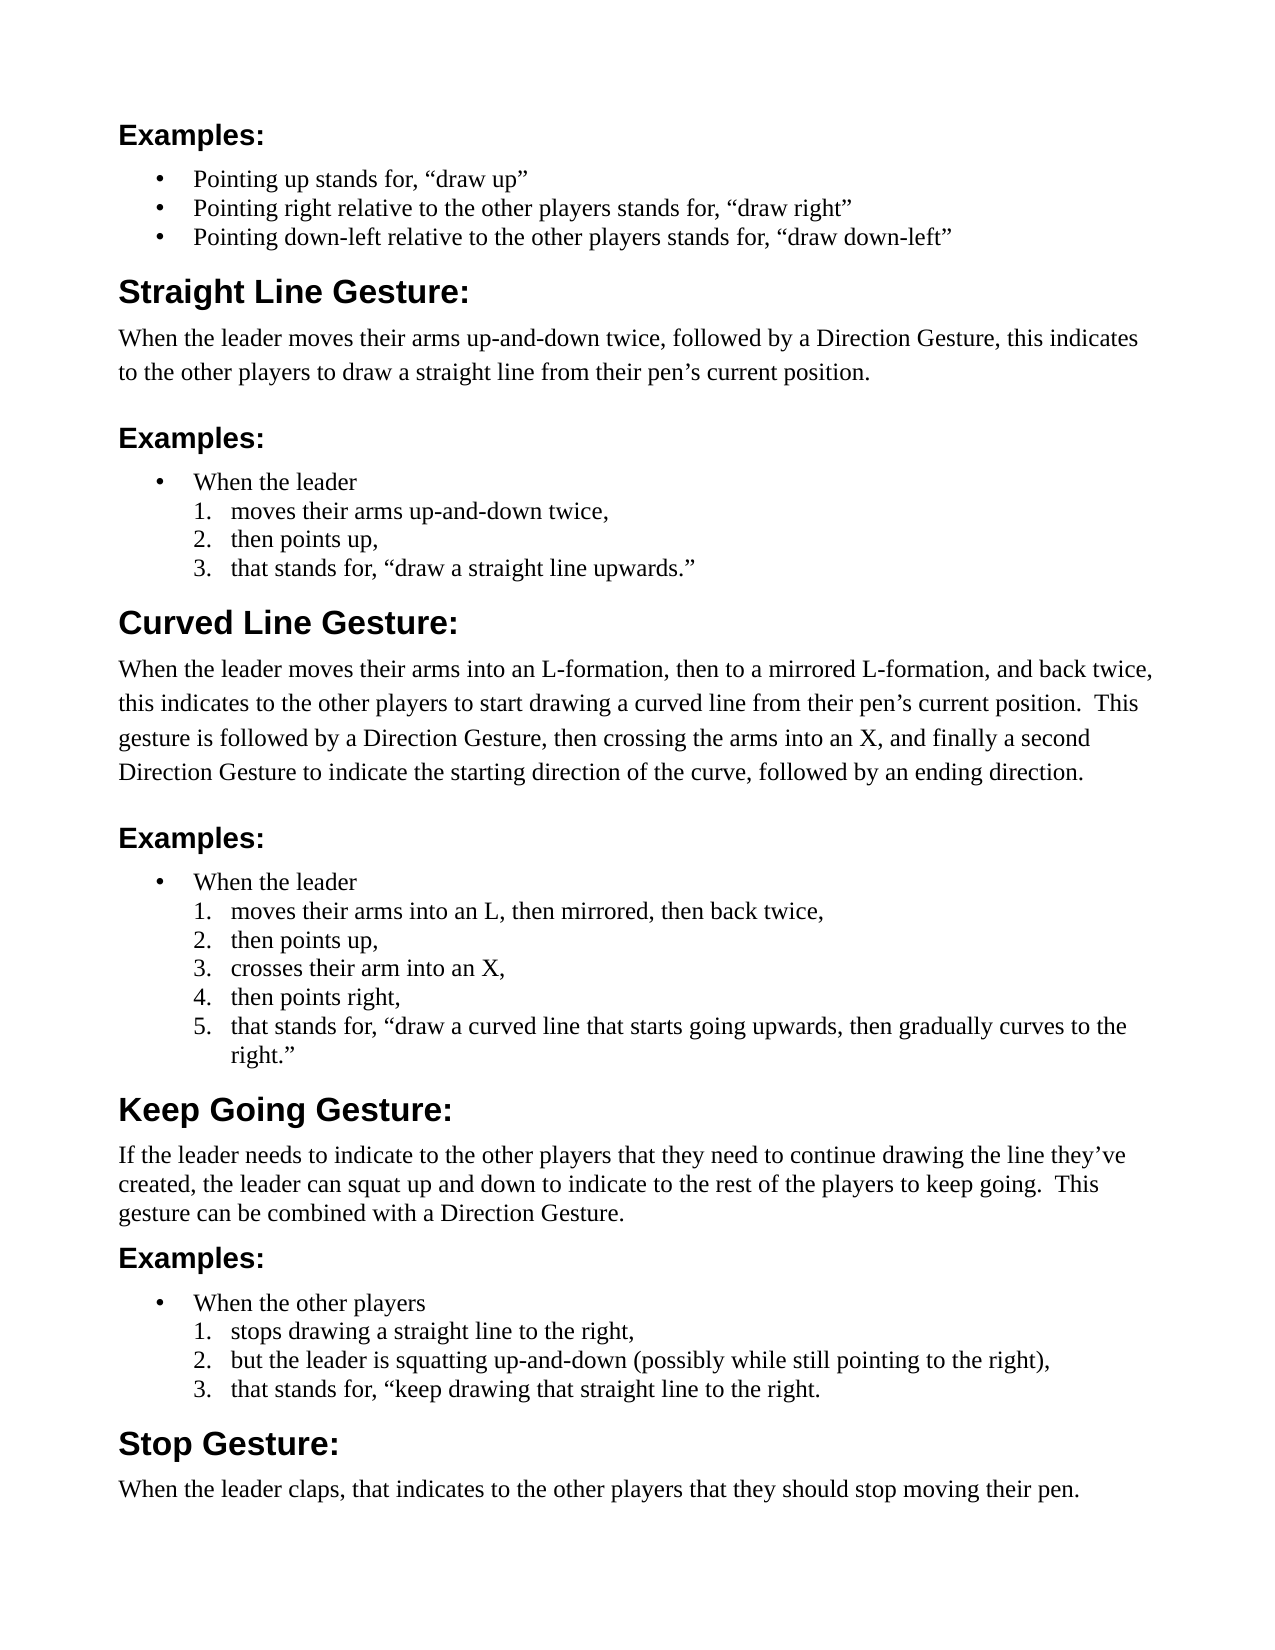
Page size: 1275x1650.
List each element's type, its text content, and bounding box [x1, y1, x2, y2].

text When the leader moves their arms into an L-formation, then to a mirrored L-formation, and back twice, this indicates to the other players to start drawing a curved line from their pen’s current position. This gesture is followed by a Direction Gesture, then crossing the arms into an X, and finally a second Direction Gesture to indicate the starting direction of the curve, followed by an ending direction. [118, 654, 1157, 786]
list that stands for, “keep drawing that straight line to the right. [193, 1374, 1157, 1403]
subtitle Stop Gesture: [118, 1423, 1157, 1462]
list but the leader is squatting up-and-down (possibly while still pointing to the right), [193, 1345, 1157, 1374]
list Pointing up stands for, “draw up” [156, 164, 1157, 193]
subtitle Examples: [118, 118, 1157, 152]
list then points right, [193, 982, 1157, 1011]
list then points up, [193, 925, 1157, 953]
text If the leader needs to indicate to the other players that they need to continue drawing the line they’ve created, the leader can squat up and down to indicate to the rest of the players to keep going. This gesture can be combined with a Direction Gesture. [118, 1141, 1157, 1227]
subtitle Examples: [118, 1241, 1157, 1275]
list moves their arms into an L, then mirrored, then back twice, [193, 896, 1157, 925]
list that stands for, “draw a curved line that starts going upwards, then gradually curves to the right.” [193, 1011, 1157, 1068]
subtitle Straight Line Gesture: [118, 271, 1157, 310]
list then points up, [193, 524, 1157, 553]
subtitle Examples: [118, 821, 1157, 855]
text When the leader moves their arms up-and-down twice, followed by a Direction Gesture, this indicates to the other players to draw a straight line from their pen’s current position. [118, 323, 1157, 386]
list that stands for, “draw a straight line upwards.” [193, 553, 1157, 582]
text When the leader claps, that indicates to the other players that they should stop moving their pen. [118, 1474, 1157, 1503]
list Pointing right relative to the other players stands for, “draw right” [156, 193, 1157, 222]
subtitle Examples: [118, 421, 1157, 454]
list When the leader [156, 867, 1157, 896]
list When the other players [156, 1288, 1157, 1316]
subtitle Curved Line Gesture: [118, 603, 1157, 641]
list crosses their arm into an X, [193, 953, 1157, 982]
list When the leader [156, 467, 1157, 496]
subtitle Keep Going Gesture: [118, 1089, 1157, 1128]
list stops drawing a straight line to the right, [193, 1316, 1157, 1345]
list Pointing down-left relative to the other players stands for, “draw down-left” [156, 222, 1157, 251]
list moves their arms up-and-down twice, [193, 496, 1157, 524]
